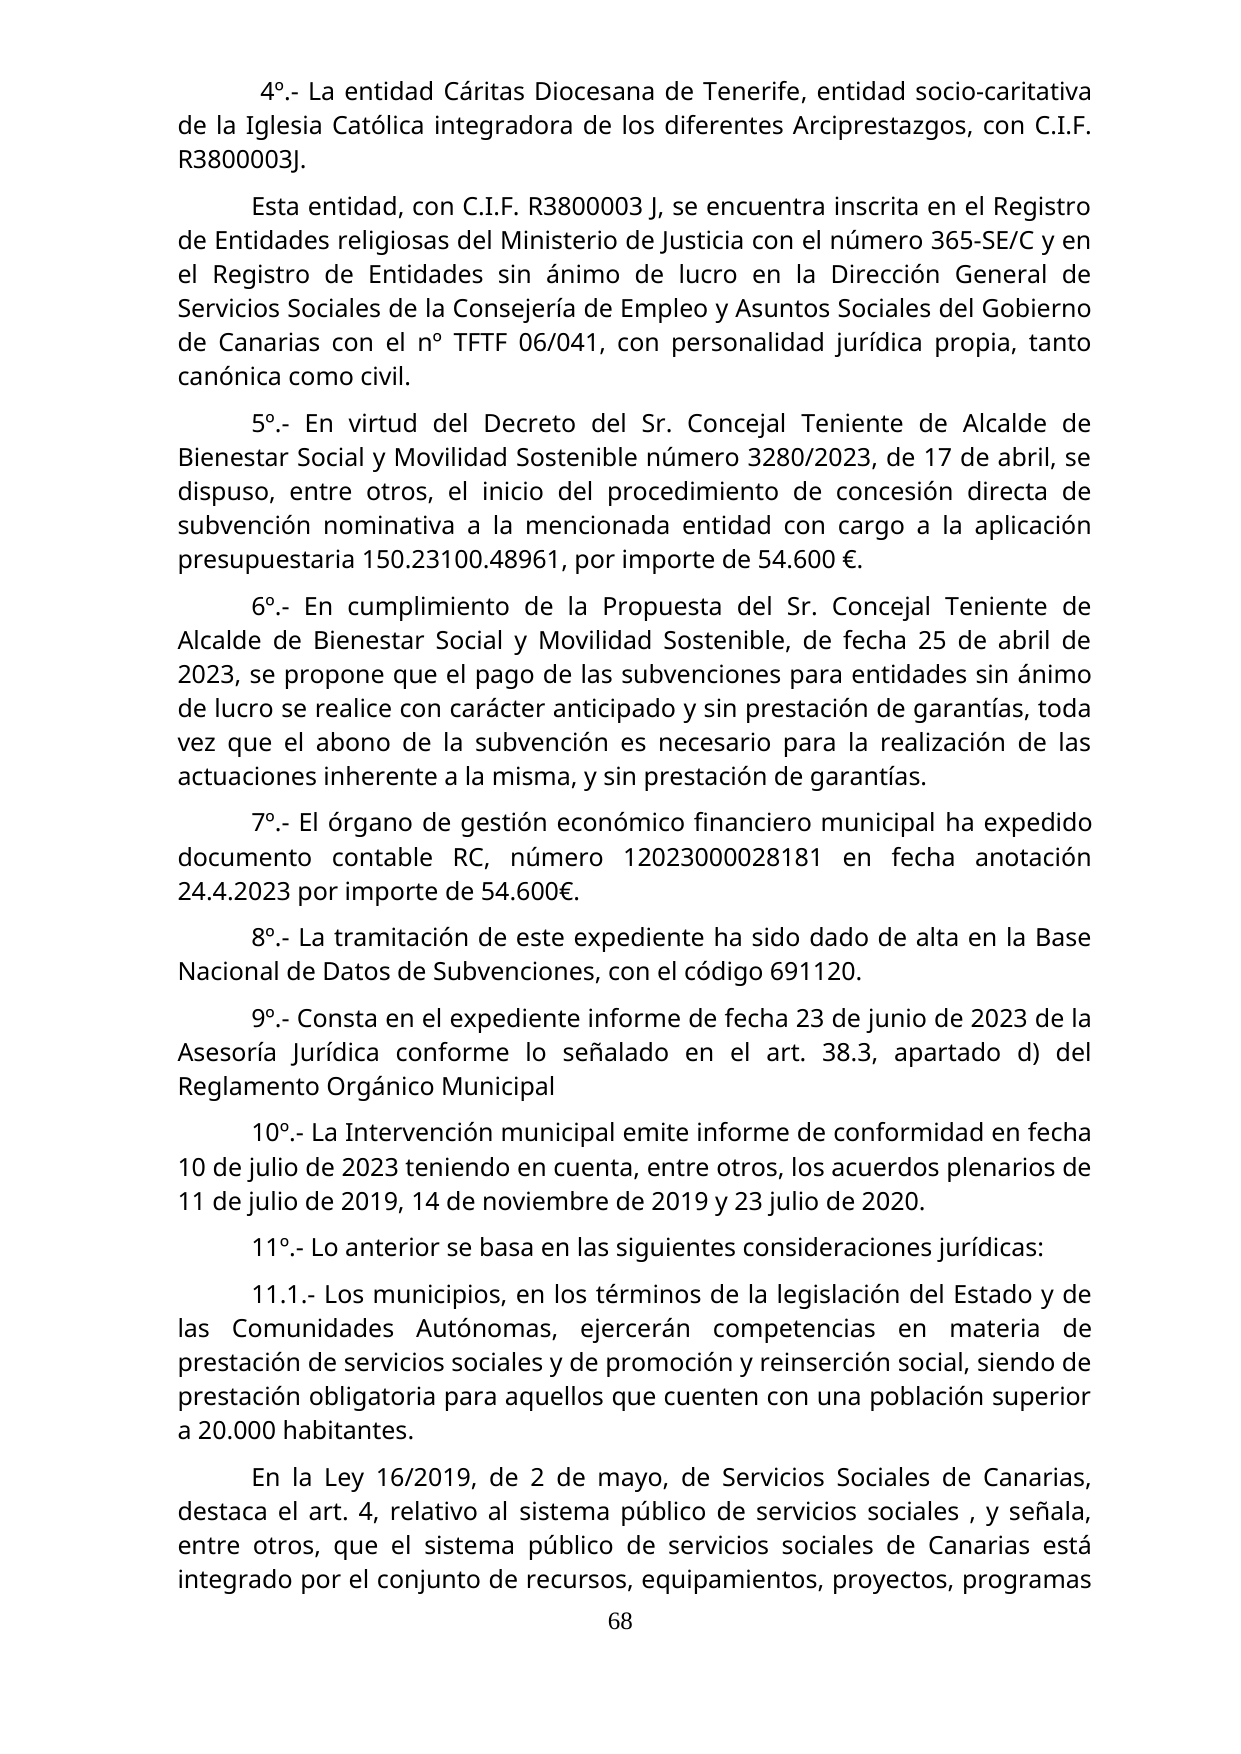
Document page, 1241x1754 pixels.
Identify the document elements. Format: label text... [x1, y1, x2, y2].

text 5º.- En virtud del Decreto del Sr. Concejal Teniente de Alcalde de Bienestar Social y Movilidad Sostenible número 3280/2023, de 17 de abril, se dispuso, entre otros, el inicio del procedimiento de concesión directa de subvención nominativa a la mencionada entidad con cargo a la aplicación presupuestaria 150.23100.48961, por importe de 54.600 €. [177, 405, 1093, 576]
text 11º.- Lo anterior se basa en las siguientes consideraciones jurídicas: [177, 1230, 1093, 1264]
text 7º.- El órgano de gestión económico financiero municipal ha expedido documento contable RC, número 12023000028181 en fecha anotación 24.4.2023 por importe de 54.600€. [177, 805, 1093, 907]
text 10º.- La Intervención municipal emite informe de conformidad en fecha 10 de julio de 2023 teniendo en cuenta, entre otros, los acuerdos plenarios de 11 de julio de 2019, 14 de noviembre de 2019 y 23 julio de 2020. [177, 1115, 1093, 1217]
text 9º.- Consta en el expediente informe de fecha 23 de junio de 2023 de la Asesoría Jurídica conforme lo señalado en el art. 38.3, apartado d) del Reglamento Orgánico Municipal [177, 1000, 1093, 1103]
text 11.1.- Los municipios, en los términos de la legislación del Estado y de las Comunidades Autónomas, ejercerán competencias en materia de prestación de servicios sociales y de promoción y reinserción social, siendo de prestación obligatoria para aquellos que cuenten con una población superior a 20.000 habitantes. [177, 1276, 1093, 1447]
text En la Ley 16/2019, de 2 de mayo, de Servicios Sociales de Canarias, destaca el art. 4, relativo al sistema público de servicios sociales , y señala, entre otros, que el sistema público de servicios sociales de Canarias está integrado por el conjunto de recursos, equipamientos, proyectos, programas [177, 1459, 1093, 1595]
text 6º.- En cumplimiento de la Propuesta del Sr. Concejal Teniente de Alcalde de Bienestar Social y Movilidad Sostenible, de fecha 25 de abril de 2023, se propone que el pago de las subvenciones para entidades sin ánimo de lucro se realice con carácter anticipado y sin prestación de garantías, toda vez que el abono de la subvención es necesario para la realización de las actuaciones inherente a la misma, y sin prestación de garantías. [177, 588, 1093, 793]
text 4º.- La entidad Cáritas Diocesana de Tenerife, entidad socio-caritativa de la Iglesia Católica integradora de los diferentes Arciprestazgos, con C.I.F. R3800003J. [177, 74, 1093, 176]
text Esta entidad, con C.I.F. R3800003 J, se encuentra inscrita en el Registro de Entidades religiosas del Ministerio de Justicia con el número 365-SE/C y en el Registro de Entidades sin ánimo de lucro en la Dirección General de Servicios Sociales de la Consejería de Empleo y Asuntos Sociales del Gobierno de Canarias con el nº TFTF 06/041, con personalidad jurídica propia, tanto canónica como civil. [177, 188, 1093, 393]
text 8º.- La tramitación de este expediente ha sido dado de alta en la Base Nacional de Datos de Subvenciones, con el código 691120. [177, 920, 1093, 988]
